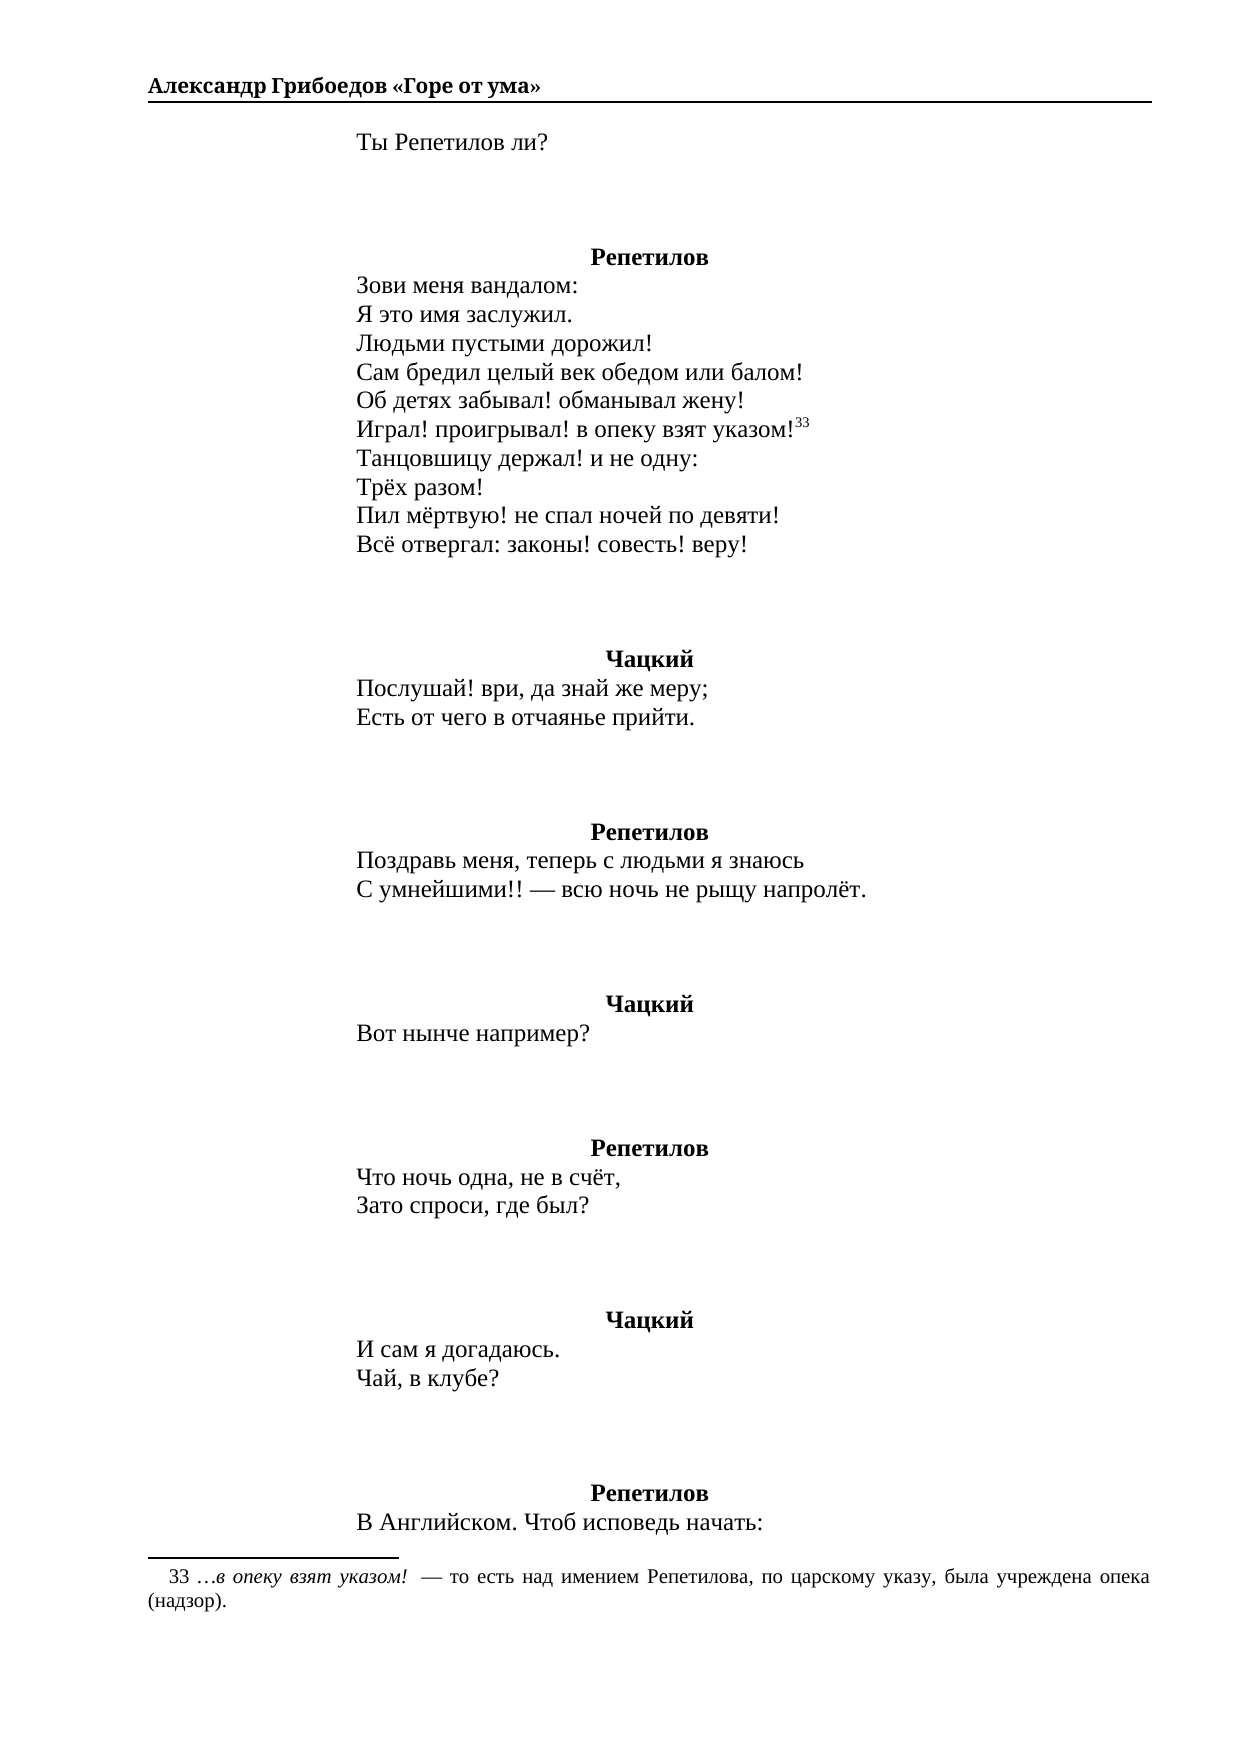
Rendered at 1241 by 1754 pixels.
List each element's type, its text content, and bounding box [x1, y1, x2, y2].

text Людьми пустыми дорожил! [356, 328, 1089, 357]
text Зато спроси, где был? [356, 1190, 1089, 1219]
text Что ночь одна, не в счёт, [356, 1162, 1089, 1190]
subtitle Чацкий [148, 1305, 1152, 1334]
text С умнейшими!! — всю ночь не рыщу напролёт. [356, 874, 1089, 903]
text Послушай! ври, да знай же меру; [356, 673, 1089, 702]
subtitle Репетилов [148, 242, 1152, 270]
subtitle Репетилов [148, 817, 1152, 845]
text Всё отвергал: законы! совесть! веру! [356, 529, 1089, 558]
subtitle Чацкий [148, 644, 1152, 673]
text Сам бредил целый век обедом или балом! [356, 357, 1089, 385]
text Пил мёртвую! не спал ночей по девяти! [356, 500, 1089, 529]
subtitle Репетилов [148, 1133, 1152, 1162]
text В Английском. Чтоб исповедь начать: [356, 1507, 1089, 1535]
text Чай, в клубе? [356, 1363, 1089, 1392]
text Ты Репетилов ли? [356, 127, 1089, 155]
text Об детях забывал! обманывал жену! [356, 385, 1089, 414]
text Я это имя заслужил. [356, 299, 1089, 328]
text Есть от чего в отчаянье прийти. [356, 702, 1089, 730]
text И сам я догадаюсь. [356, 1334, 1089, 1363]
text Трёх разом! [356, 472, 1089, 500]
subtitle Репетилов [148, 1478, 1152, 1507]
text Танцовшицу держал! и не одну: [356, 443, 1089, 472]
text Зови меня вандалом: [356, 270, 1089, 299]
subtitle Чацкий [148, 989, 1152, 1018]
text Играл! проигрывал! в опеку взят указом! [356, 414, 1089, 443]
text Вот нынче например? [356, 1018, 1089, 1047]
text …в опеку взят указом! — то есть над имением Репетилова, по царскому указу, была учреждена опека (надзор). [148, 1564, 1152, 1612]
text Поздравь меня, теперь с людьми я знаюсь [356, 845, 1089, 874]
